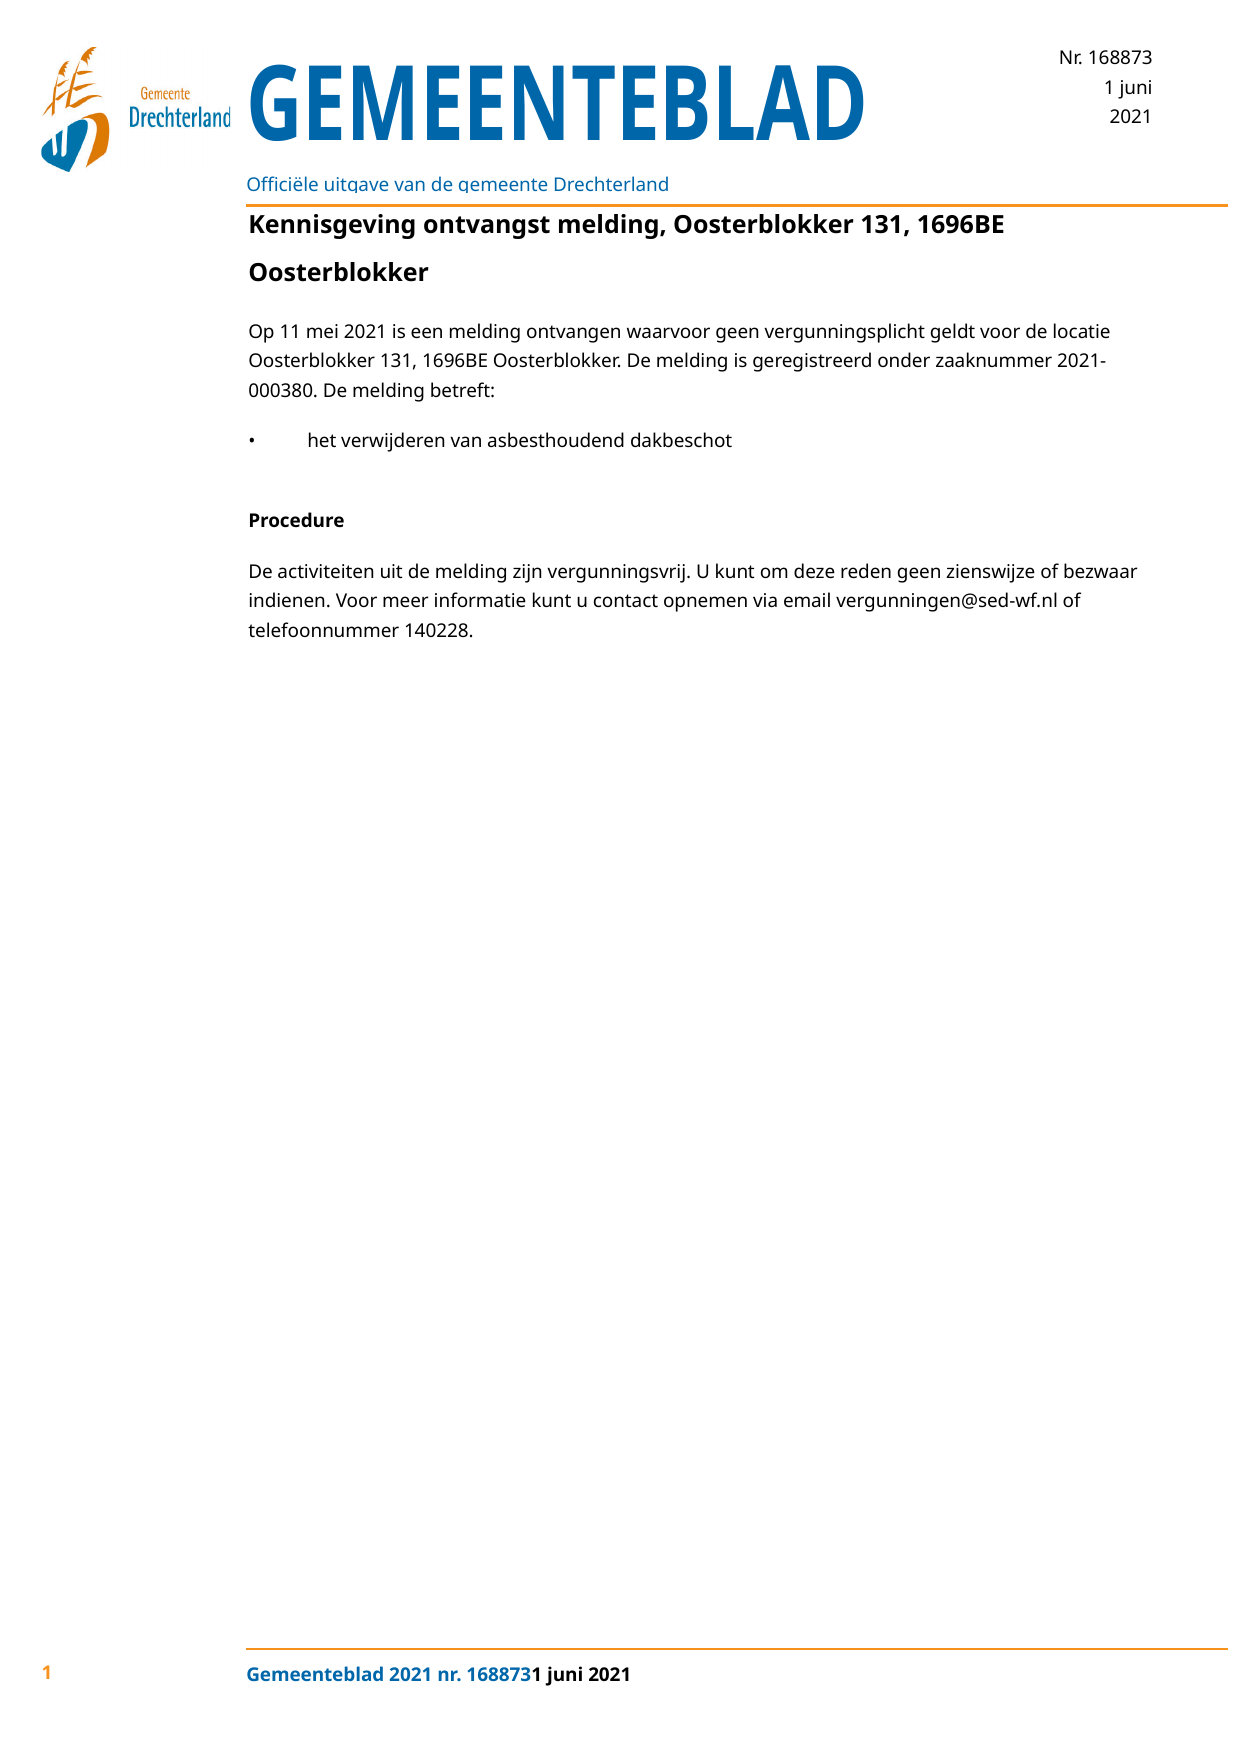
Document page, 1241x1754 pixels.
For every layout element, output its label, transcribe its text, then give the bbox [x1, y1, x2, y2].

text Kennisgeving ontvangst melding, Oosterblokker 131, 1696BE Oosterblokker [248, 207, 1152, 288]
picture [226, 115, 231, 124]
picture [41, 47, 231, 172]
text De activiteiten uit de melding zijn vergunningsvrij. U kunt om deze reden geen zienswijze of bezwaar indienen. Voor meer informatie kunt u contact opnemen via email vergunningen@sed-wf.nl of telefoonnummer 140228. [248, 558, 1152, 643]
list het verwijderen van asbesthoudend dakbeschot [248, 427, 1152, 453]
picture [41, 158, 64, 172]
text Procedure [248, 507, 1152, 533]
text Op 11 mei 2021 is een melding ontvangen waarvoor geen vergunningsplicht geldt voor de locatie Oosterblokker 131, 1696BE Oosterblokker. De melding is geregistreerd onder zaaknummer 2021-000380. De melding betreft: [248, 318, 1152, 403]
